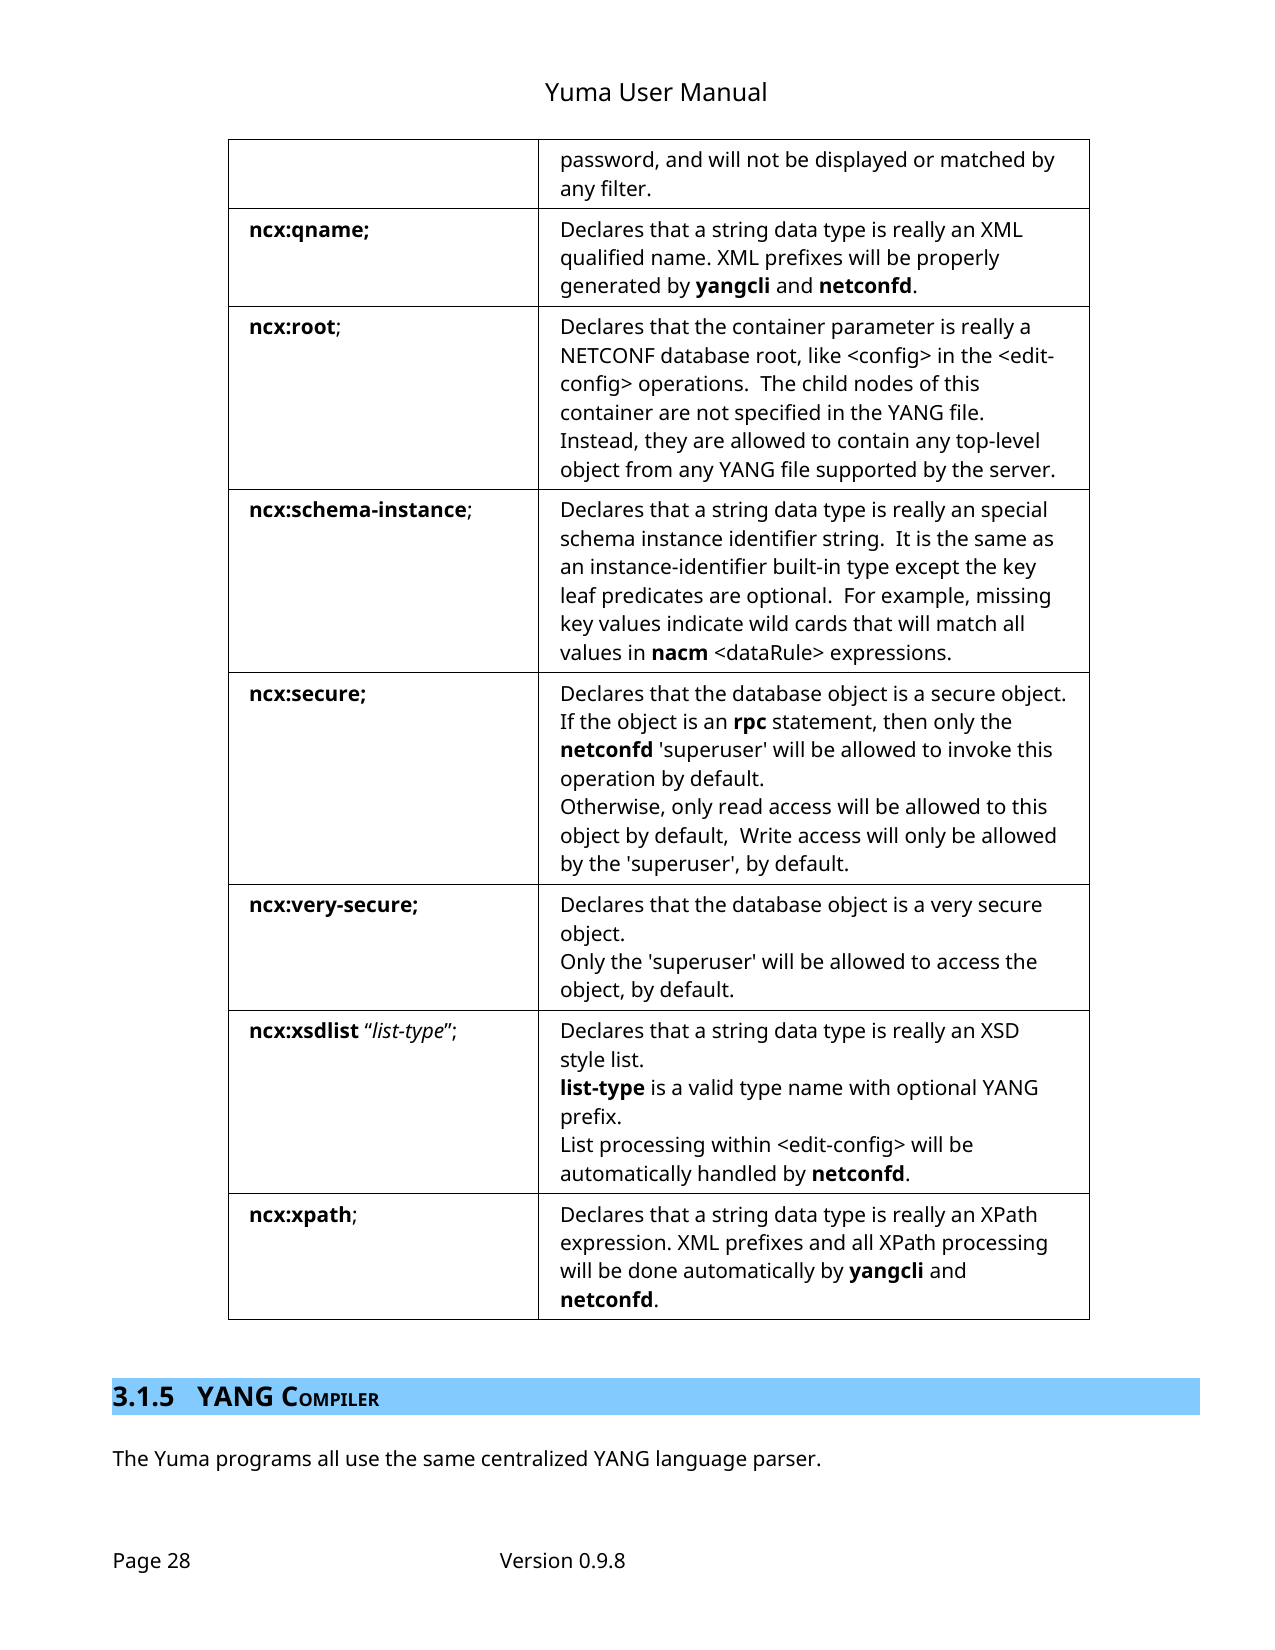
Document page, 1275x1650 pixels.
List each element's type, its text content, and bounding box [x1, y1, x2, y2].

table_cell Declares that a string data type is really an XML qualified name. XML prefixes will be properly generated by yangcli and netconfd. [539, 209, 1089, 306]
table_cell Declares that the database object is a secure object. If the object is an rpc statement, then only the netconfd 'superuser' will be allowed to invoke this operation by default. Otherwise, only read access will be allowed to this object by default, Write access will only be allowed by the 'superuser', by default. [539, 673, 1089, 883]
table_cell ncx:very-secure; [229, 885, 538, 1010]
table_cell Declares that a string data type is really an special schema instance identifier string. It is the same as an instance-identifier built-in type except the key leaf predicates are optional. For example, missing key values indicate wild cards that will match all values in nacm <dataRule> expressions. [539, 490, 1089, 672]
table_cell Declares that a string data type is really an XPath expression. XML prefixes and all XPath processing will be done automatically by yangcli and netconfd. [539, 1194, 1089, 1319]
table_cell password, and will not be displayed or matched by any filter. [539, 140, 1089, 208]
table_cell Declares that the container parameter is really a NETCONF database root, like <config> in the <edit-config> operations. The child nodes of this container are not specified in the YANG file. Instead, they are allowed to contain any top-level object from any YANG file supported by the server. [539, 307, 1089, 489]
table_cell ncx:root; [229, 307, 538, 489]
table_cell Declares that the database object is a very secure object. Only the 'superuser' will be allowed to access the object, by default. [539, 885, 1089, 1010]
table_cell ncx:qname; [229, 209, 538, 306]
table_cell ncx:secure; [229, 673, 538, 883]
table_cell [229, 140, 538, 208]
text The Yuma programs all use the same centralized YANG language parser. [112, 1444, 1200, 1472]
subtitle YANG Compiler [112, 1378, 1200, 1415]
table_cell ncx:schema-instance; [229, 490, 538, 672]
table_cell ncx:xsdlist “list-type”; [229, 1011, 538, 1193]
table_cell ncx:xpath; [229, 1194, 538, 1319]
table_cell Declares that a string data type is really an XSD style list. list-type is a valid type name with optional YANG prefix. List processing within <edit-config> will be automatically handled by netconfd. [539, 1011, 1089, 1193]
